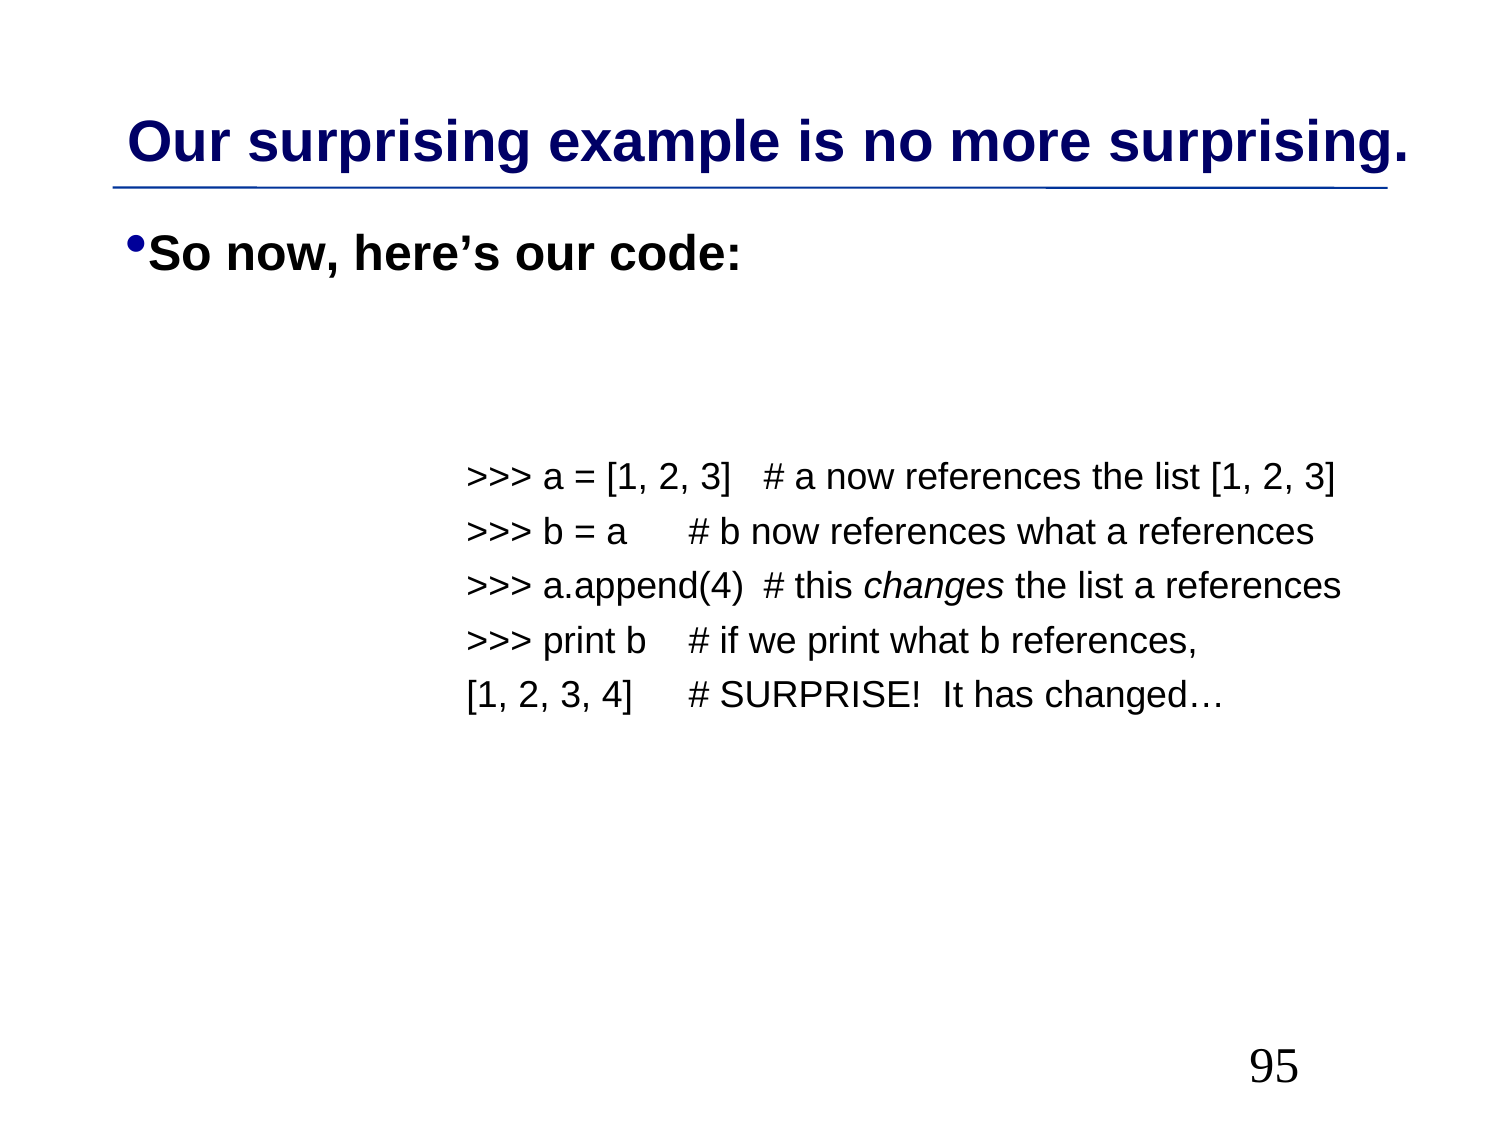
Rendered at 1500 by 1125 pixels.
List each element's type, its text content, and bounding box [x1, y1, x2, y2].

text_box [1074, 994, 1387, 1125]
title Our surprising example is no more surprising. [112, 95, 1438, 181]
list So now, here’s our code: >>> a = [1, 2, 3] # a now references the list [1, 2, 3] >>> b = a # b now references what a references >>> a.append(4) # this changes the list a references >>> print b # if we print what b references, [1, 2, 3, 4] # SURPRISE! It has changed… [112, 212, 1388, 796]
